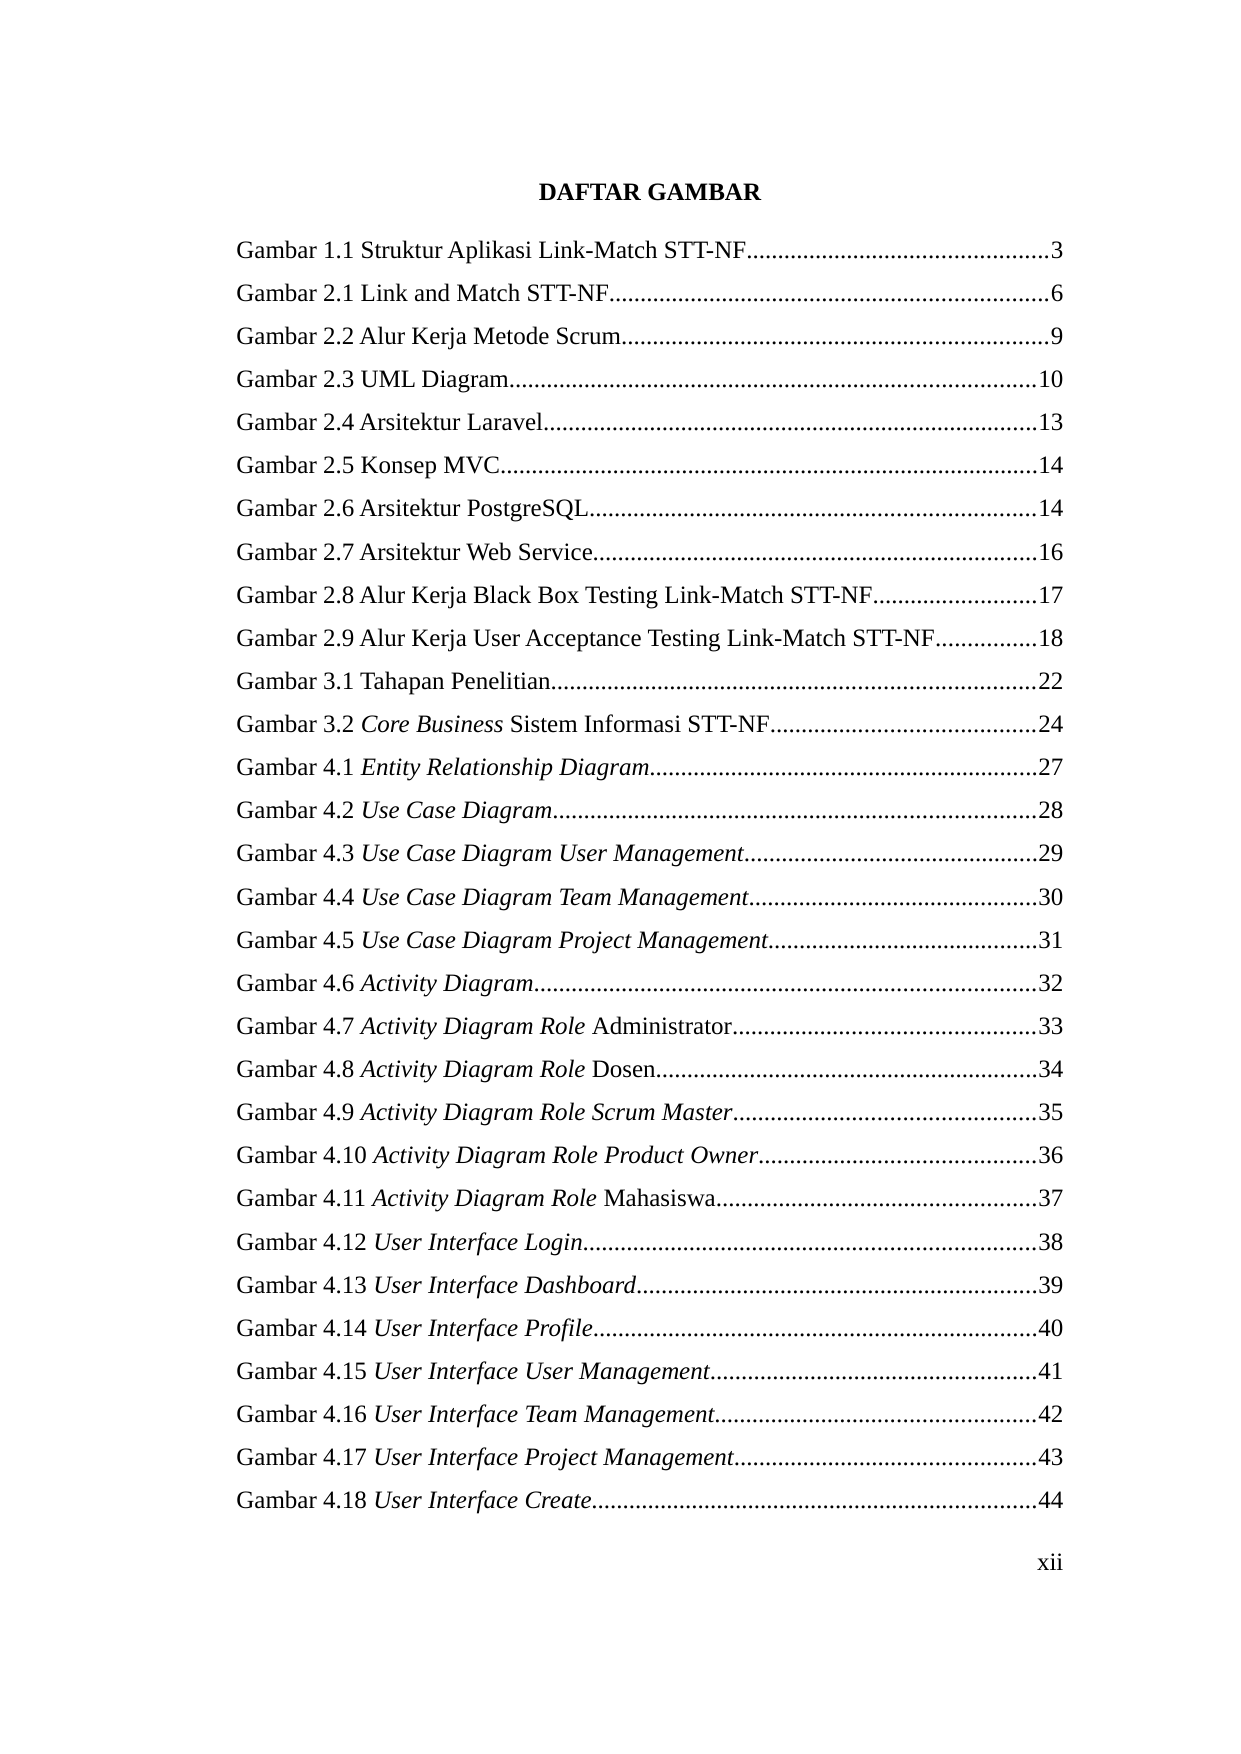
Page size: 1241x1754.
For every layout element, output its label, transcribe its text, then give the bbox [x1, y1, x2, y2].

text Gambar 4.6 Activity Diagram 32 [236, 968, 1063, 997]
text Gambar 2.7 Arsitektur Web Service 16 [236, 537, 1063, 565]
text Gambar 4.5 Use Case Diagram Project Management 31 [236, 925, 1063, 953]
text Gambar 2.4 Arsitektur Laravel 13 [236, 407, 1063, 436]
text Gambar 2.5 Konsep MVC 14 [236, 450, 1063, 479]
text Gambar 4.7 Activity Diagram Role Administrator 33 [236, 1011, 1063, 1040]
text Gambar 4.11 Activity Diagram Role Mahasiswa 37 [236, 1183, 1063, 1212]
text Gambar 4.10 Activity Diagram Role Product Owner 36 [236, 1140, 1063, 1169]
text Gambar 4.1 Entity Relationship Diagram 27 [236, 752, 1063, 781]
text Gambar 4.4 Use Case Diagram Team Management 30 [236, 882, 1063, 910]
text Gambar 4.16 User Interface Team Management 42 [236, 1399, 1063, 1428]
text Gambar 2.3 UML Diagram 10 [236, 364, 1063, 393]
text Gambar 4.17 User Interface Project Management 43 [236, 1442, 1063, 1471]
text Gambar 2.9 Alur Kerja User Acceptance Testing Link-Match STT-NF 18 [236, 623, 1063, 652]
text Gambar 2.6 Arsitektur PostgreSQL 14 [236, 493, 1063, 522]
text Gambar 4.3 Use Case Diagram User Management 29 [236, 838, 1063, 867]
text Gambar 4.15 User Interface User Management 41 [236, 1356, 1063, 1385]
text Gambar 4.12 User Interface Login 38 [236, 1227, 1063, 1255]
text Gambar 4.13 User Interface Dashboard 39 [236, 1270, 1063, 1298]
text Gambar 3.2 Core Business Sistem Informasi STT-NF 24 [236, 709, 1063, 738]
text Gambar 1.1 Struktur Aplikasi Link-Match STT-NF 3 [236, 235, 1063, 263]
text Gambar 4.18 User Interface Create 44 [236, 1485, 1063, 1514]
text Gambar 2.2 Alur Kerja Metode Scrum 9 [236, 321, 1063, 350]
text Gambar 4.14 User Interface Profile 40 [236, 1313, 1063, 1342]
text Gambar 4.8 Activity Diagram Role Dosen 34 [236, 1054, 1063, 1083]
text Gambar 4.9 Activity Diagram Role Scrum Master 35 [236, 1097, 1063, 1126]
subtitle DAFTAR GAMBAR [236, 177, 1063, 206]
text Gambar 2.8 Alur Kerja Black Box Testing Link-Match STT-NF 17 [236, 580, 1063, 608]
text Gambar 4.2 Use Case Diagram 28 [236, 795, 1063, 824]
text Gambar 2.1 Link and Match STT-NF 6 [236, 278, 1063, 307]
text Gambar 3.1 Tahapan Penelitian 22 [236, 666, 1063, 695]
